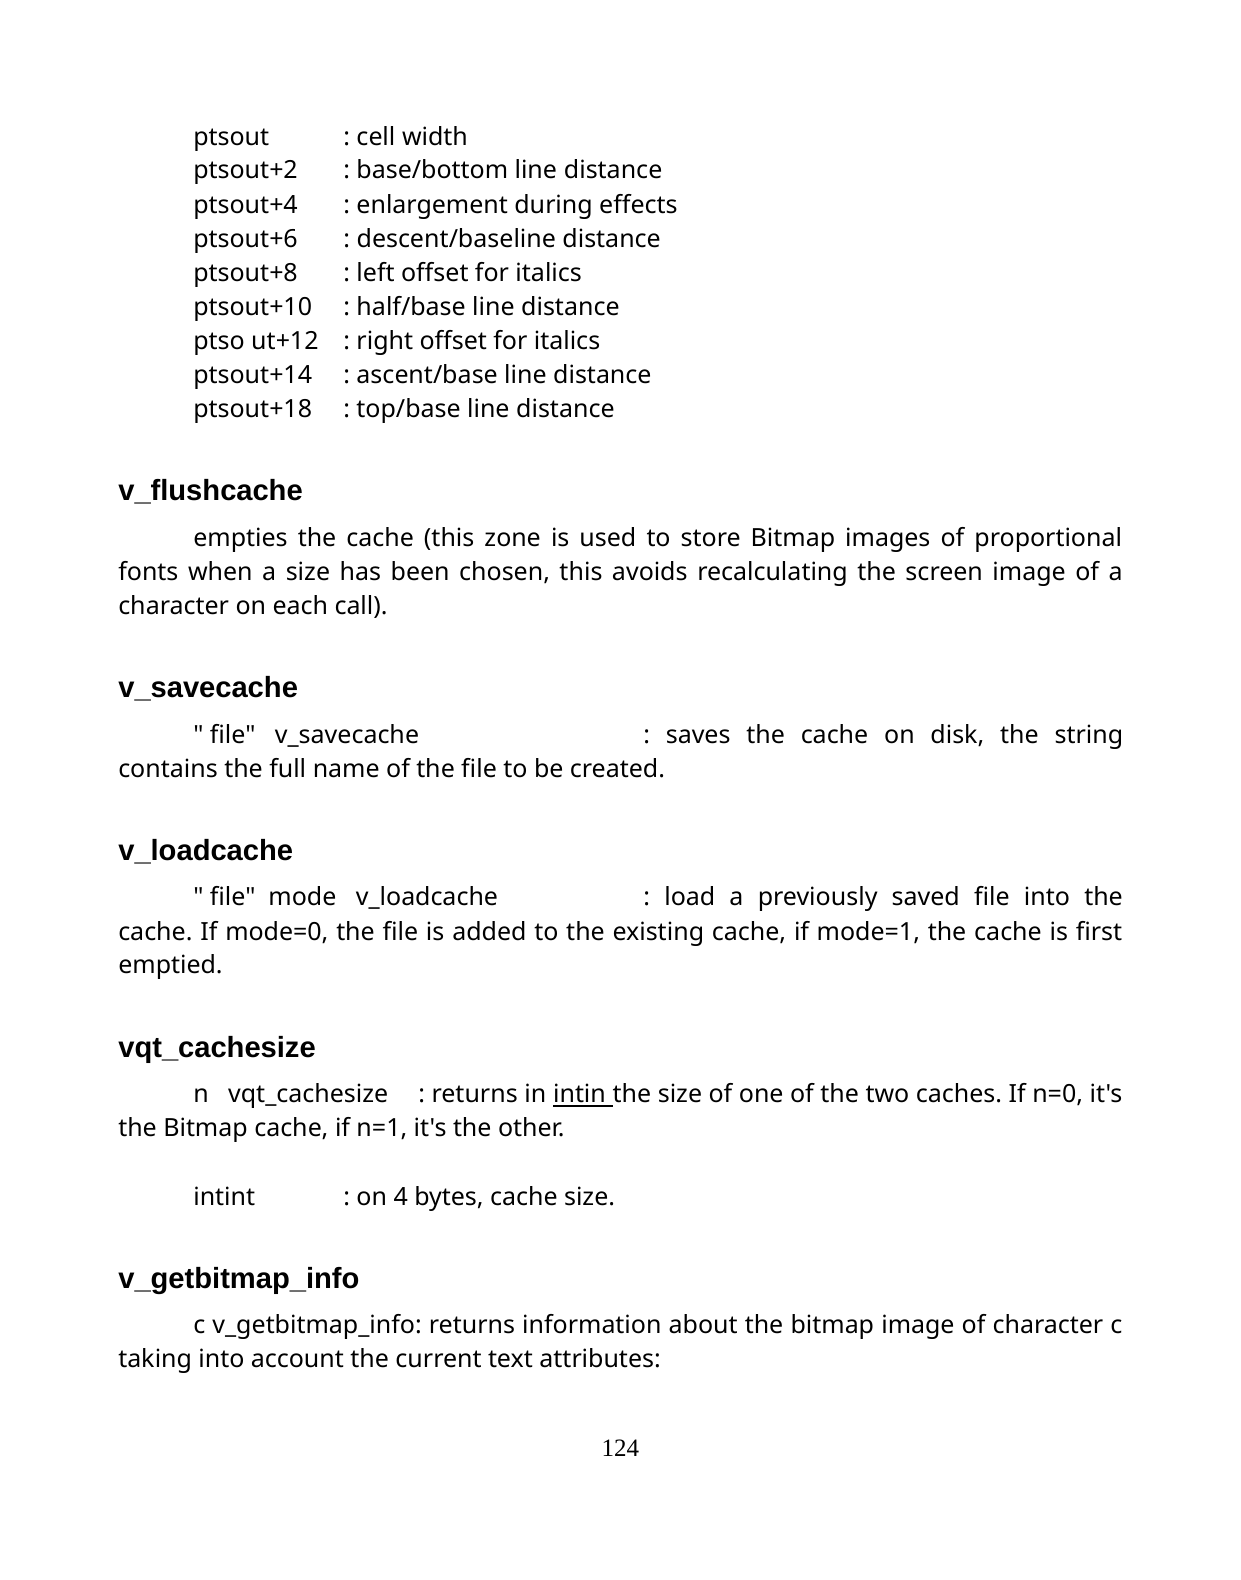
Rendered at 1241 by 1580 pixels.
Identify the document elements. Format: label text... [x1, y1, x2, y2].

subtitle vqt_cachesize [118, 1030, 1122, 1063]
text intint : on 4 bytes, cache size. [118, 1178, 1123, 1212]
text ptsout+14 : ascent/base line distance [118, 357, 1123, 391]
subtitle v_flushcache [118, 473, 1122, 507]
text ptsout+4 : enlargement during effects [118, 186, 1123, 220]
text ptsout : cell width [118, 118, 1123, 152]
text ptso ut+12 : right offset for italics [118, 322, 1123, 357]
text " file" mode v_loadcache : load a previously saved file into the cache. If mode=0, the file is added to the existing cache, if mode=1, the cache is first emptied. [118, 879, 1123, 981]
text n vqt_cachesize : returns in intin the size of one of the two caches. If n=0, it's the Bitmap cache, if n=1, it's the other. [118, 1076, 1123, 1144]
text ptsout+8 : left offset for italics [118, 254, 1123, 288]
subtitle v_savecache [118, 670, 1122, 704]
subtitle v_loadcache [118, 833, 1122, 867]
text ptsout+18 : top/base line distance [118, 391, 1123, 425]
text empties the cache (this zone is used to store Bitmap images of proportional fonts when a size has been chosen, this avoids recalculating the screen image of a character on each call). [118, 519, 1123, 622]
text ptsout+2 : base/bottom line distance [118, 152, 1123, 186]
text ptsout+10 : half/base line distance [118, 288, 1123, 322]
text " file" v_savecache : saves the cache on disk, the string contains the full name of the file to be created. [118, 716, 1123, 784]
subtitle v_getbitmap_info [118, 1261, 1122, 1294]
text c v_getbitmap_info: returns information about the bitmap image of character c taking into account the current text attributes: [118, 1307, 1123, 1375]
text ptsout+6 : descent/baseline distance [118, 220, 1123, 254]
